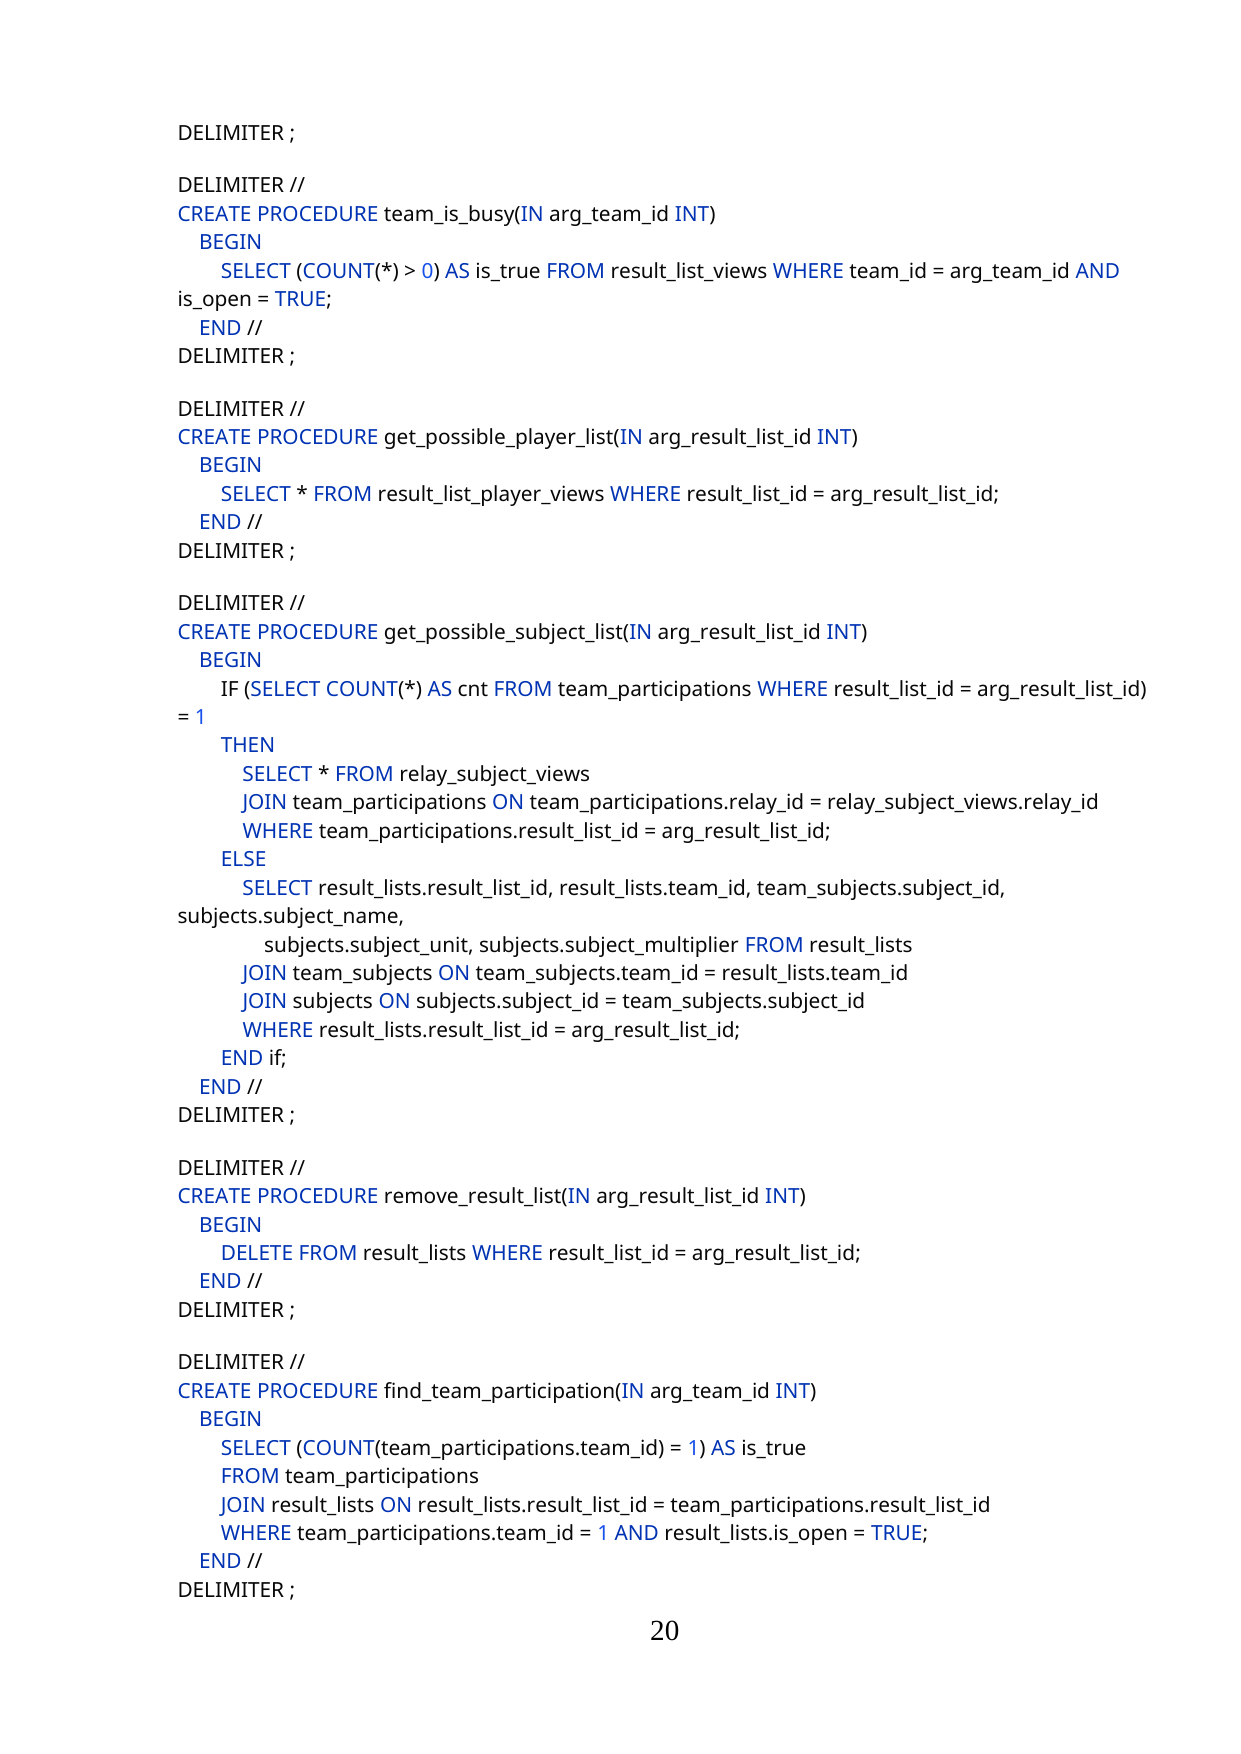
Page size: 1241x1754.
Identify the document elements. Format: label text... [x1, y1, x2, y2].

text DELIMITER ; DELIMITER // CREATE PROCEDURE team_is_busy(IN arg_team_id INT) BEGIN SELECT (COUNT(*) > 0) AS is_true FROM result_list_views WHERE team_id = arg_team_id AND is_open = TRUE; END // DELIMITER ; DELIMITER // CREATE PROCEDURE get_possible_player_list(IN arg_result_list_id INT) BEGIN SELECT * FROM result_list_player_views WHERE result_list_id = arg_result_list_id; END // DELIMITER ; DELIMITER // CREATE PROCEDURE get_possible_subject_list(IN arg_result_list_id INT) BEGIN IF (SELECT COUNT(*) AS cnt FROM team_participations WHERE result_list_id = arg_result_list_id) = 1 THEN SELECT * FROM relay_subject_views JOIN team_participations ON team_participations.relay_id = relay_subject_views.relay_id WHERE team_participations.result_list_id = arg_result_list_id; ELSE SELECT result_lists.result_list_id, result_lists.team_id, team_subjects.subject_id, subjects.subject_name, subjects.subject_unit, subjects.subject_multiplier FROM result_lists JOIN team_subjects ON team_subjects.team_id = result_lists.team_id JOIN subjects ON subjects.subject_id = team_subjects.subject_id WHERE result_lists.result_list_id = arg_result_list_id; END if; END // DELIMITER ; DELIMITER // CREATE PROCEDURE remove_result_list(IN arg_result_list_id INT) BEGIN DELETE FROM result_lists WHERE result_list_id = arg_result_list_id; END // DELIMITER ; DELIMITER // CREATE PROCEDURE find_team_participation(IN arg_team_id INT) BEGIN SELECT (COUNT(team_participations.team_id) = 1) AS is_true FROM team_participations JOIN result_lists ON result_lists.result_list_id = team_participations.result_list_id WHERE team_participations.team_id = 1 AND result_lists.is_open = TRUE; END // DELIMITER ; [177, 118, 1152, 1603]
